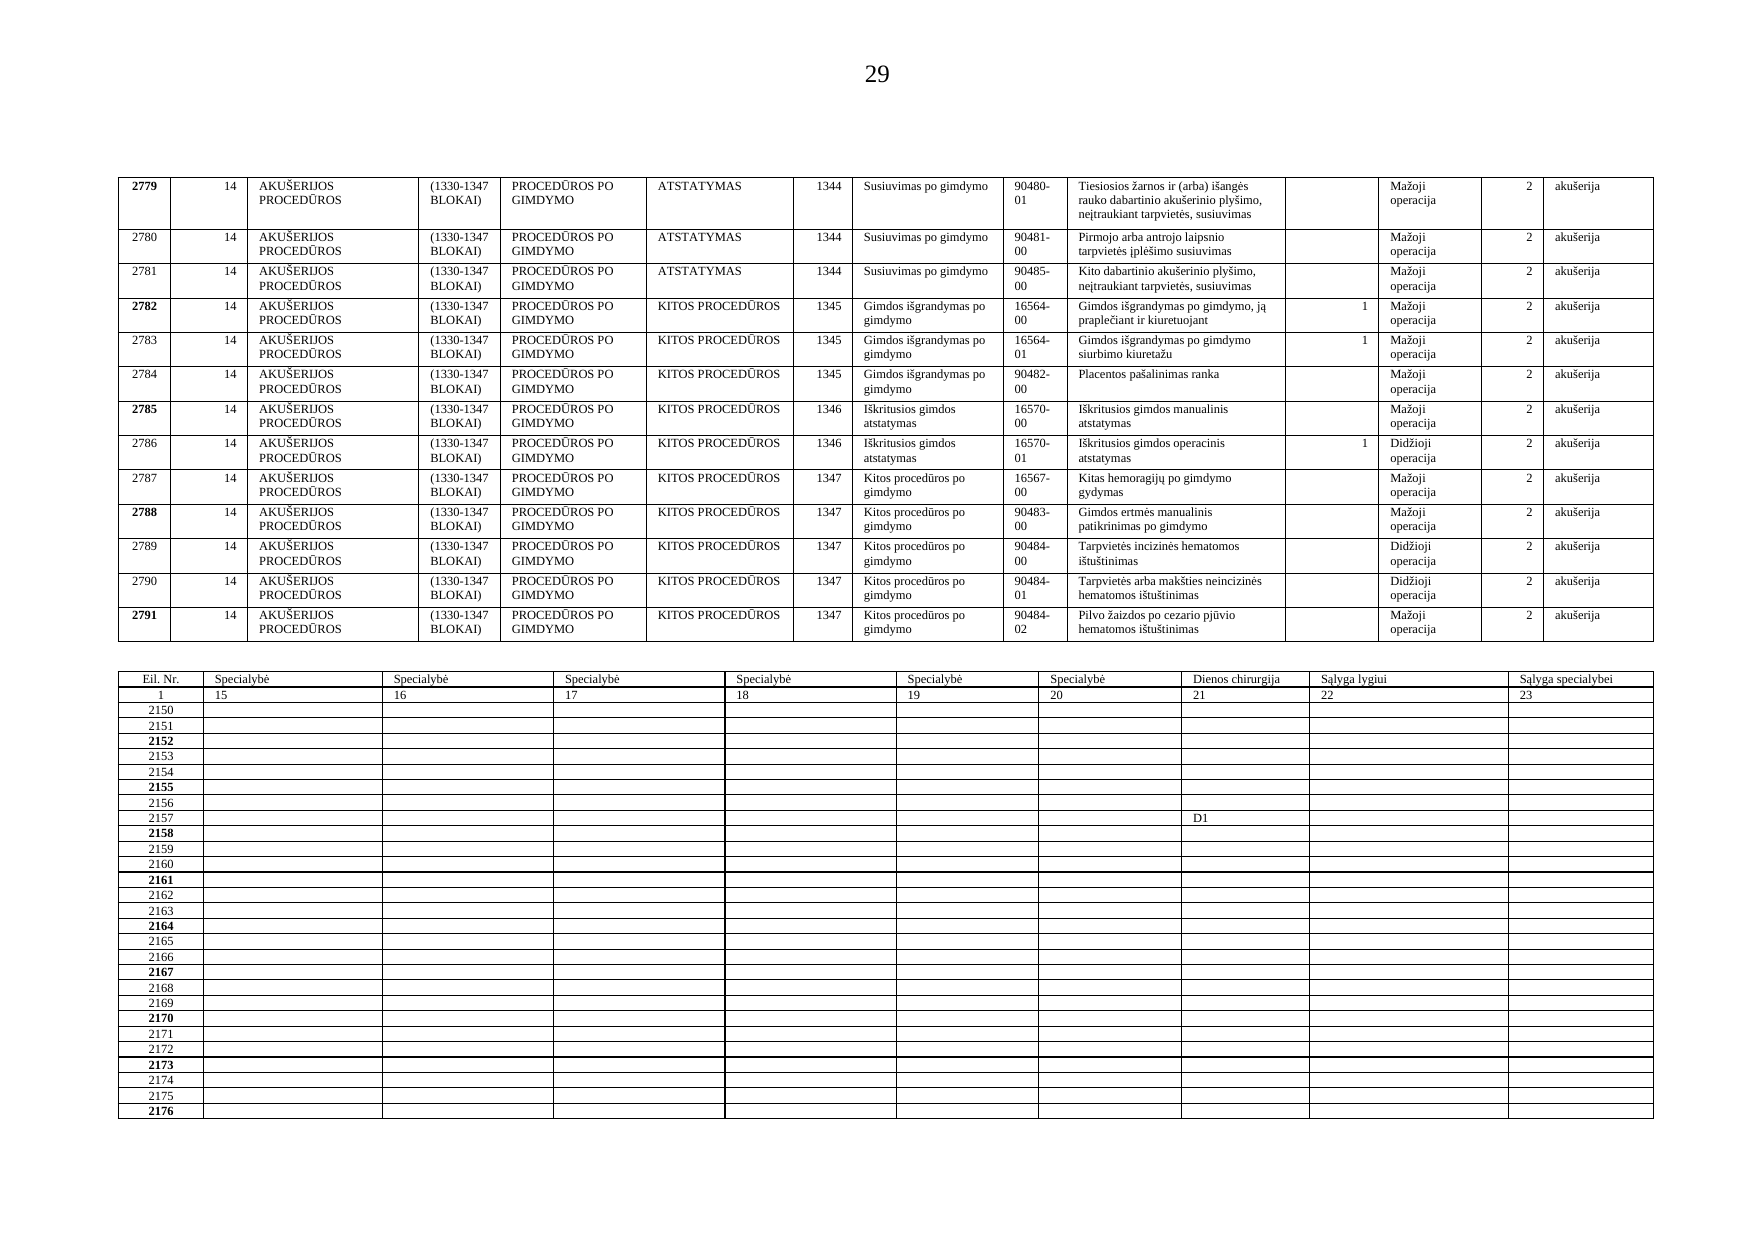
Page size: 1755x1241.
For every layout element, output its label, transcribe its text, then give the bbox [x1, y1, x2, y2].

table_cell 2779 [119, 178, 170, 229]
table_cell [1509, 1042, 1653, 1056]
table_cell AKUŠERIJOS PROCEDŪROS [248, 333, 418, 366]
table_header Dienos chirurgija [1182, 672, 1309, 686]
table_cell PROCEDŪROS PO GIMDYMO [501, 505, 646, 538]
table_cell [204, 1042, 382, 1056]
table_cell AKUŠERIJOS PROCEDŪROS [248, 299, 418, 332]
table_cell 2151 [119, 718, 203, 733]
table_cell [204, 718, 382, 733]
table_cell [1182, 703, 1309, 717]
table_cell PROCEDŪROS PO GIMDYMO [501, 299, 646, 332]
table_cell 16567-00 [1004, 470, 1067, 504]
table_cell [554, 765, 724, 779]
table_cell 2 [1482, 436, 1543, 469]
table_cell [1310, 842, 1508, 856]
table_cell [897, 842, 1038, 856]
table_cell 1347 [794, 539, 852, 572]
table_cell [383, 950, 553, 964]
table_cell [1310, 934, 1508, 948]
table_cell [1286, 608, 1378, 641]
table_cell 2 [1482, 574, 1543, 607]
table_cell 2163 [119, 903, 203, 918]
table_cell [1509, 749, 1653, 763]
table_cell [1039, 1011, 1181, 1026]
table_cell [1182, 1027, 1309, 1041]
table_cell (1330-1347 BLOKAI) [419, 470, 500, 504]
table_cell [383, 842, 553, 856]
table_cell 1344 [794, 264, 852, 297]
table_cell [383, 996, 553, 1010]
table_cell Tarpvietės incizinės hematomos ištuštinimas [1068, 539, 1285, 572]
table_cell akušerija [1544, 230, 1653, 263]
table_cell 2158 [119, 826, 203, 841]
table_cell 2172 [119, 1042, 203, 1056]
table_cell [1509, 934, 1653, 948]
table_cell akušerija [1544, 299, 1653, 332]
table_cell 2155 [119, 780, 203, 794]
table_cell [897, 826, 1038, 841]
table_cell 16564-00 [1004, 299, 1067, 332]
table_cell 2786 [119, 436, 170, 469]
table_cell [554, 1073, 724, 1087]
table_cell [1310, 718, 1508, 733]
table_header Specialybė [383, 672, 553, 686]
table_cell [383, 888, 553, 902]
table_cell [1310, 1088, 1508, 1103]
table_cell 2173 [119, 1058, 203, 1072]
table_cell [1182, 980, 1309, 995]
table_cell [554, 888, 724, 902]
table_cell PROCEDŪROS PO GIMDYMO [501, 539, 646, 572]
table_cell [726, 1104, 896, 1118]
table_cell [1039, 811, 1181, 825]
table_cell Mažoji operacija [1379, 333, 1481, 366]
table_cell [554, 1042, 724, 1056]
table_cell [1039, 765, 1181, 779]
table_cell 2165 [119, 934, 203, 948]
table_cell 14 [171, 299, 247, 332]
table_cell 20 [1039, 688, 1181, 702]
table_cell 14 [171, 505, 247, 538]
table_cell [1039, 873, 1181, 887]
table_cell [383, 934, 553, 948]
table_cell [726, 1042, 896, 1056]
table_cell [726, 1088, 896, 1103]
table_cell AKUŠERIJOS PROCEDŪROS [248, 178, 418, 229]
table_cell 90484-00 [1004, 539, 1067, 572]
table_cell 90485-00 [1004, 264, 1067, 297]
table_cell KITOS PROCEDŪROS [647, 505, 793, 538]
table_cell [554, 1058, 724, 1072]
table_cell [554, 1027, 724, 1041]
table_cell PROCEDŪROS PO GIMDYMO [501, 402, 646, 435]
table_cell [554, 826, 724, 841]
table_cell Gimdos išgrandymas po gimdymo [853, 299, 1003, 332]
table_cell [897, 780, 1038, 794]
table_cell [897, 1104, 1038, 1118]
table_cell KITOS PROCEDŪROS [647, 333, 793, 366]
table_cell [383, 1073, 553, 1087]
table_cell [1039, 1027, 1181, 1041]
table_cell [204, 873, 382, 887]
table_cell [897, 1027, 1038, 1041]
table_cell [1182, 1011, 1309, 1026]
table_cell [1286, 178, 1378, 229]
table_header Specialybė [204, 672, 382, 686]
table_cell [1286, 539, 1378, 572]
table_cell [1310, 1027, 1508, 1041]
table_header Specialybė [554, 672, 724, 686]
table_cell [204, 888, 382, 902]
table_cell 2161 [119, 873, 203, 887]
table_cell 90480-01 [1004, 178, 1067, 229]
table_cell KITOS PROCEDŪROS [647, 299, 793, 332]
table_cell [1509, 1011, 1653, 1026]
table_cell [1039, 734, 1181, 748]
table_cell Gimdos išgrandymas po gimdymo, ją praplečiant ir kiuretuojant [1068, 299, 1285, 332]
table_cell 2169 [119, 996, 203, 1010]
table_cell [383, 826, 553, 841]
table_cell [1182, 934, 1309, 948]
table_cell [1182, 965, 1309, 979]
table_cell [554, 811, 724, 825]
table_cell akušerija [1544, 505, 1653, 538]
table_cell 1344 [794, 230, 852, 263]
table_cell [383, 965, 553, 979]
table_cell [1039, 1042, 1181, 1056]
table_cell [554, 795, 724, 810]
table_cell 2 [1482, 299, 1543, 332]
table_cell [383, 1042, 553, 1056]
table_cell 1347 [794, 574, 852, 607]
table_cell Susiuvimas po gimdymo [853, 178, 1003, 229]
table_cell [1310, 1104, 1508, 1118]
table_cell [897, 903, 1038, 918]
table_cell [204, 919, 382, 933]
table_cell [726, 950, 896, 964]
table_cell [1039, 780, 1181, 794]
table_cell [1182, 1042, 1309, 1056]
table_cell [1182, 919, 1309, 933]
table_cell [1182, 950, 1309, 964]
table_cell [1509, 703, 1653, 717]
table_cell 2166 [119, 950, 203, 964]
table_cell 1 [1286, 299, 1378, 332]
table_cell [383, 795, 553, 810]
table_cell [1310, 1042, 1508, 1056]
table_cell [204, 1011, 382, 1026]
table_cell Tiesiosios žarnos ir (arba) išangės rauko dabartinio akušerinio plyšimo, neįtraukiant tarpvietės, susiuvimas [1068, 178, 1285, 229]
table_cell 1344 [794, 178, 852, 229]
table_cell [726, 703, 896, 717]
table_cell 1347 [794, 608, 852, 641]
table_header Specialybė [1039, 672, 1181, 686]
table_cell [1310, 1058, 1508, 1072]
table_cell Mažoji operacija [1379, 470, 1481, 504]
table_cell [1039, 1088, 1181, 1103]
table_cell [383, 734, 553, 748]
table_cell [1509, 842, 1653, 856]
table_cell [1310, 873, 1508, 887]
table_cell AKUŠERIJOS PROCEDŪROS [248, 505, 418, 538]
table_cell [1039, 919, 1181, 933]
table_cell [1509, 1027, 1653, 1041]
table_cell Pirmojo arba antrojo laipsnio tarpvietės įplėšimo susiuvimas [1068, 230, 1285, 263]
table_cell [383, 1058, 553, 1072]
table_cell [554, 996, 724, 1010]
table_cell 18 [726, 688, 896, 702]
table_cell [383, 1104, 553, 1118]
table_header Specialybė [897, 672, 1038, 686]
table_cell [383, 718, 553, 733]
table_cell [726, 811, 896, 825]
table_cell [204, 996, 382, 1010]
table_cell [554, 718, 724, 733]
table_cell 1345 [794, 299, 852, 332]
table_cell 16570-01 [1004, 436, 1067, 469]
table_cell Gimdos ertmės manualinis patikrinimas po gimdymo [1068, 505, 1285, 538]
table_cell 2780 [119, 230, 170, 263]
table_cell [554, 842, 724, 856]
table_cell akušerija [1544, 402, 1653, 435]
table_cell PROCEDŪROS PO GIMDYMO [501, 264, 646, 297]
table_cell [1182, 857, 1309, 871]
table_cell PROCEDŪROS PO GIMDYMO [501, 436, 646, 469]
table_cell [554, 1088, 724, 1103]
table_cell AKUŠERIJOS PROCEDŪROS [248, 539, 418, 572]
table_cell [1509, 780, 1653, 794]
table_cell [726, 1011, 896, 1026]
table_cell 2157 [119, 811, 203, 825]
table_cell KITOS PROCEDŪROS [647, 539, 793, 572]
table_cell [554, 873, 724, 887]
table_cell [1310, 811, 1508, 825]
table_cell [1039, 1073, 1181, 1087]
table_cell [897, 950, 1038, 964]
table_cell PROCEDŪROS PO GIMDYMO [501, 333, 646, 366]
table_cell Kitos procedūros po gimdymo [853, 608, 1003, 641]
table_cell [1039, 1104, 1181, 1118]
table_cell [204, 842, 382, 856]
table_cell 14 [171, 436, 247, 469]
table_cell 2168 [119, 980, 203, 995]
table_cell Tarpvietės arba makšties neincizinės hematomos ištuštinimas [1068, 574, 1285, 607]
table_cell Kitas hemoragijų po gimdymo gydymas [1068, 470, 1285, 504]
table_cell [1310, 734, 1508, 748]
table_cell Iškritusios gimdos atstatymas [853, 436, 1003, 469]
table_cell [383, 1027, 553, 1041]
table_cell [1509, 980, 1653, 995]
table_cell [1286, 230, 1378, 263]
table_cell [897, 795, 1038, 810]
table_cell [554, 965, 724, 979]
table_cell [897, 996, 1038, 1010]
table_cell [726, 718, 896, 733]
table_cell [726, 1027, 896, 1041]
table_cell 90481-00 [1004, 230, 1067, 263]
table_cell ATSTATYMAS [647, 178, 793, 229]
table_cell 2781 [119, 264, 170, 297]
table_cell [1509, 857, 1653, 871]
table_cell [1039, 842, 1181, 856]
table_cell 2176 [119, 1104, 203, 1118]
table_cell AKUŠERIJOS PROCEDŪROS [248, 230, 418, 263]
table_cell [1310, 980, 1508, 995]
table_cell Gimdos išgrandymas po gimdymo siurbimo kiuretažu [1068, 333, 1285, 366]
table_cell Mažoji operacija [1379, 299, 1481, 332]
table_cell PROCEDŪROS PO GIMDYMO [501, 230, 646, 263]
table_cell [1039, 857, 1181, 871]
table_cell [897, 811, 1038, 825]
table_cell [1509, 996, 1653, 1010]
table_cell [204, 934, 382, 948]
table_cell Mažoji operacija [1379, 505, 1481, 538]
table_cell [897, 734, 1038, 748]
table_cell [1182, 1104, 1309, 1118]
table_cell 90483-00 [1004, 505, 1067, 538]
table_cell KITOS PROCEDŪROS [647, 608, 793, 641]
table_cell 1346 [794, 436, 852, 469]
table_cell [1509, 765, 1653, 779]
table_cell [897, 873, 1038, 887]
table_cell akušerija [1544, 574, 1653, 607]
table_cell [1310, 765, 1508, 779]
table_cell 1347 [794, 505, 852, 538]
table_cell [1039, 996, 1181, 1010]
table_cell [1310, 1011, 1508, 1026]
table_cell akušerija [1544, 539, 1653, 572]
table_cell akušerija [1544, 178, 1653, 229]
table_cell ATSTATYMAS [647, 230, 793, 263]
table_cell PROCEDŪROS PO GIMDYMO [501, 367, 646, 401]
table_cell 23 [1509, 688, 1653, 702]
table_cell 2 [1482, 539, 1543, 572]
table_cell 2150 [119, 703, 203, 717]
table_cell [554, 734, 724, 748]
table_cell Iškritusios gimdos manualinis atstatymas [1068, 402, 1285, 435]
table_cell 14 [171, 402, 247, 435]
table_cell 90484-01 [1004, 574, 1067, 607]
table_cell KITOS PROCEDŪROS [647, 402, 793, 435]
table_cell [897, 718, 1038, 733]
table_cell 2 [1482, 402, 1543, 435]
table_cell Mažoji operacija [1379, 367, 1481, 401]
table_cell Susiuvimas po gimdymo [853, 230, 1003, 263]
table_cell [1182, 1073, 1309, 1087]
table_cell [383, 703, 553, 717]
table_cell [204, 857, 382, 871]
table_cell (1330-1347 BLOKAI) [419, 178, 500, 229]
table_cell [726, 965, 896, 979]
table_cell [1509, 1088, 1653, 1103]
table_cell 2 [1482, 264, 1543, 297]
table_cell [1310, 919, 1508, 933]
table_cell [1039, 980, 1181, 995]
table_cell AKUŠERIJOS PROCEDŪROS [248, 264, 418, 297]
table_cell AKUŠERIJOS PROCEDŪROS [248, 367, 418, 401]
table_cell [1509, 734, 1653, 748]
table_cell 2784 [119, 367, 170, 401]
table_cell 2791 [119, 608, 170, 641]
table_cell [1182, 1088, 1309, 1103]
table_cell 2790 [119, 574, 170, 607]
table_cell [554, 780, 724, 794]
table_cell 2783 [119, 333, 170, 366]
table_cell akušerija [1544, 367, 1653, 401]
table_cell [204, 1058, 382, 1072]
table_cell [726, 919, 896, 933]
table_cell 16564-01 [1004, 333, 1067, 366]
table_cell [1182, 903, 1309, 918]
table_cell [204, 1088, 382, 1103]
table_cell [1509, 873, 1653, 887]
table_cell Kitos procedūros po gimdymo [853, 505, 1003, 538]
table_cell [726, 795, 896, 810]
table_cell [554, 903, 724, 918]
table_cell (1330-1347 BLOKAI) [419, 230, 500, 263]
table_cell [1039, 703, 1181, 717]
table_cell [1182, 795, 1309, 810]
table_cell [897, 1058, 1038, 1072]
table_cell [1286, 470, 1378, 504]
table_cell [1039, 826, 1181, 841]
table_cell [897, 965, 1038, 979]
table_cell 2171 [119, 1027, 203, 1041]
table_cell [1509, 1058, 1653, 1072]
table_cell AKUŠERIJOS PROCEDŪROS [248, 436, 418, 469]
table_cell ATSTATYMAS [647, 264, 793, 297]
table_cell [1310, 780, 1508, 794]
table_cell [204, 950, 382, 964]
table_cell 14 [171, 608, 247, 641]
table_cell [383, 1088, 553, 1103]
table_cell [383, 857, 553, 871]
table_cell 14 [171, 333, 247, 366]
table_cell 2 [1482, 230, 1543, 263]
table_cell [1310, 1073, 1508, 1087]
table_cell [726, 749, 896, 763]
table_cell [1039, 749, 1181, 763]
table_header Sąlyga lygiui [1310, 672, 1508, 686]
table_cell [204, 1104, 382, 1118]
table_cell [204, 703, 382, 717]
table_cell 2174 [119, 1073, 203, 1087]
table_cell [1310, 826, 1508, 841]
table_cell [897, 888, 1038, 902]
table_cell 15 [204, 688, 382, 702]
table_header Sąlyga specialybei [1509, 672, 1653, 686]
table_cell [1039, 718, 1181, 733]
table_cell akušerija [1544, 470, 1653, 504]
table_cell [554, 703, 724, 717]
table_cell [1182, 1058, 1309, 1072]
table_cell 1345 [794, 367, 852, 401]
table_cell 14 [171, 230, 247, 263]
table_cell Mažoji operacija [1379, 264, 1481, 297]
table_cell [1509, 903, 1653, 918]
table_cell [204, 749, 382, 763]
table_cell [726, 826, 896, 841]
table_cell [383, 765, 553, 779]
table_cell [1286, 264, 1378, 297]
table_cell [383, 1011, 553, 1026]
table_cell 14 [171, 264, 247, 297]
table_cell [1310, 888, 1508, 902]
table_cell [726, 857, 896, 871]
table_cell 2 [1482, 178, 1543, 229]
table_cell 21 [1182, 688, 1309, 702]
table_header Specialybė [726, 672, 896, 686]
table_cell Didžioji operacija [1379, 436, 1481, 469]
table_cell AKUŠERIJOS PROCEDŪROS [248, 574, 418, 607]
table_cell [897, 857, 1038, 871]
table_cell 14 [171, 367, 247, 401]
table_cell [1509, 811, 1653, 825]
table_cell [1286, 574, 1378, 607]
table_cell (1330-1347 BLOKAI) [419, 264, 500, 297]
table_cell 1 [119, 688, 203, 702]
table_cell 2 [1482, 367, 1543, 401]
table_cell KITOS PROCEDŪROS [647, 436, 793, 469]
table_cell 2788 [119, 505, 170, 538]
table_cell [1509, 826, 1653, 841]
table_cell [897, 1073, 1038, 1087]
table_cell Kito dabartinio akušerinio plyšimo, neįtraukiant tarpvietės, susiuvimas [1068, 264, 1285, 297]
table_cell 1 [1286, 333, 1378, 366]
table_cell [1509, 965, 1653, 979]
table_cell [1182, 780, 1309, 794]
table_cell Iškritusios gimdos operacinis atstatymas [1068, 436, 1285, 469]
table_cell [554, 857, 724, 871]
table_cell 16 [383, 688, 553, 702]
table_cell AKUŠERIJOS PROCEDŪROS [248, 402, 418, 435]
table_cell 1346 [794, 402, 852, 435]
table_cell [554, 934, 724, 948]
table_cell [554, 749, 724, 763]
table_cell [1509, 919, 1653, 933]
table_cell PROCEDŪROS PO GIMDYMO [501, 470, 646, 504]
table_cell [1286, 367, 1378, 401]
table_cell [1039, 888, 1181, 902]
table_cell [1182, 765, 1309, 779]
table_cell KITOS PROCEDŪROS [647, 470, 793, 504]
table_cell [554, 1011, 724, 1026]
table_cell [554, 980, 724, 995]
table_cell [897, 1088, 1038, 1103]
table_cell [1310, 996, 1508, 1010]
table_cell [1039, 903, 1181, 918]
table_cell (1330-1347 BLOKAI) [419, 299, 500, 332]
table_cell [204, 765, 382, 779]
table_cell (1330-1347 BLOKAI) [419, 608, 500, 641]
table_cell [383, 811, 553, 825]
table_cell Mažoji operacija [1379, 230, 1481, 263]
table_cell Susiuvimas po gimdymo [853, 264, 1003, 297]
table_cell 2164 [119, 919, 203, 933]
table_cell [1509, 1104, 1653, 1118]
table_cell [726, 934, 896, 948]
table_cell 14 [171, 574, 247, 607]
table_cell [1509, 1073, 1653, 1087]
table_cell [204, 980, 382, 995]
table_cell 2 [1482, 608, 1543, 641]
table_cell 1345 [794, 333, 852, 366]
table_cell [1182, 873, 1309, 887]
table_cell [897, 919, 1038, 933]
table_cell [554, 950, 724, 964]
table_cell 2782 [119, 299, 170, 332]
table_cell [1039, 950, 1181, 964]
table_cell [204, 1027, 382, 1041]
table_cell [726, 888, 896, 902]
table_cell [1182, 749, 1309, 763]
table_cell AKUŠERIJOS PROCEDŪROS [248, 608, 418, 641]
table_cell [383, 749, 553, 763]
table_cell [726, 734, 896, 748]
table_cell [204, 811, 382, 825]
table_cell [1310, 903, 1508, 918]
table_cell 2160 [119, 857, 203, 871]
table_cell akušerija [1544, 608, 1653, 641]
table_cell [897, 980, 1038, 995]
table_cell 2 [1482, 505, 1543, 538]
table_cell [1182, 996, 1309, 1010]
table_cell [1039, 965, 1181, 979]
table_cell [897, 1042, 1038, 1056]
table_cell [383, 980, 553, 995]
table_cell [204, 734, 382, 748]
table_cell 17 [554, 688, 724, 702]
table_cell Didžioji operacija [1379, 574, 1481, 607]
table_cell 14 [171, 178, 247, 229]
table_cell [554, 919, 724, 933]
table_cell [1286, 505, 1378, 538]
table_cell 1 [1286, 436, 1378, 469]
table_cell 2167 [119, 965, 203, 979]
table_cell [204, 795, 382, 810]
table_cell [726, 780, 896, 794]
table_cell 2170 [119, 1011, 203, 1026]
table_cell (1330-1347 BLOKAI) [419, 402, 500, 435]
table_cell Mažoji operacija [1379, 608, 1481, 641]
table_cell [897, 749, 1038, 763]
table_cell [1182, 734, 1309, 748]
table_cell [1286, 402, 1378, 435]
table_cell AKUŠERIJOS PROCEDŪROS [248, 470, 418, 504]
table_cell [204, 903, 382, 918]
table_cell [726, 1058, 896, 1072]
table_cell [1310, 965, 1508, 979]
table_cell [1039, 934, 1181, 948]
table_cell (1330-1347 BLOKAI) [419, 436, 500, 469]
table_cell [1039, 795, 1181, 810]
table_cell 2159 [119, 842, 203, 856]
table_cell Mažoji operacija [1379, 178, 1481, 229]
table_cell 2 [1482, 333, 1543, 366]
table_cell [204, 780, 382, 794]
table_cell Iškritusios gimdos atstatymas [853, 402, 1003, 435]
table_cell [1509, 888, 1653, 902]
table_cell 2787 [119, 470, 170, 504]
table_cell (1330-1347 BLOKAI) [419, 333, 500, 366]
table_cell Placentos pašalinimas ranka [1068, 367, 1285, 401]
table_cell akušerija [1544, 333, 1653, 366]
table_cell (1330-1347 BLOKAI) [419, 574, 500, 607]
table_cell [383, 903, 553, 918]
table_cell 2785 [119, 402, 170, 435]
table_cell [204, 965, 382, 979]
table_cell [726, 903, 896, 918]
table_cell akušerija [1544, 436, 1653, 469]
table_cell [1310, 703, 1508, 717]
table_cell 16570-00 [1004, 402, 1067, 435]
table_cell [1182, 842, 1309, 856]
table_cell KITOS PROCEDŪROS [647, 574, 793, 607]
table_cell 2152 [119, 734, 203, 748]
table_cell Kitos procedūros po gimdymo [853, 574, 1003, 607]
table_cell [897, 1011, 1038, 1026]
table_cell [1509, 795, 1653, 810]
table_cell (1330-1347 BLOKAI) [419, 505, 500, 538]
table_cell [726, 842, 896, 856]
table_cell [1310, 857, 1508, 871]
table_cell [204, 826, 382, 841]
table_cell 19 [897, 688, 1038, 702]
table_cell PROCEDŪROS PO GIMDYMO [501, 574, 646, 607]
table_cell Didžioji operacija [1379, 539, 1481, 572]
table_cell 2162 [119, 888, 203, 902]
table_cell [726, 980, 896, 995]
table_cell 2789 [119, 539, 170, 572]
table_cell [1182, 718, 1309, 733]
table_cell Gimdos išgrandymas po gimdymo [853, 367, 1003, 401]
table_cell [1509, 950, 1653, 964]
table_cell [554, 1104, 724, 1118]
table_cell 22 [1310, 688, 1508, 702]
table_cell 1347 [794, 470, 852, 504]
table_cell [1182, 888, 1309, 902]
table_cell Gimdos išgrandymas po gimdymo [853, 333, 1003, 366]
table_cell 2153 [119, 749, 203, 763]
table_cell [1310, 749, 1508, 763]
table_cell [383, 873, 553, 887]
table_cell Kitos procedūros po gimdymo [853, 539, 1003, 572]
table_cell Pilvo žaizdos po cezario pjūvio hematomos ištuštinimas [1068, 608, 1285, 641]
table_cell 2 [1482, 470, 1543, 504]
table_cell 2175 [119, 1088, 203, 1103]
table_cell 14 [171, 470, 247, 504]
table_cell 90482-00 [1004, 367, 1067, 401]
table_cell 90484-02 [1004, 608, 1067, 641]
table_cell Kitos procedūros po gimdymo [853, 470, 1003, 504]
table_cell 14 [171, 539, 247, 572]
table_cell [1310, 795, 1508, 810]
table_cell Mažoji operacija [1379, 402, 1481, 435]
table_cell [897, 934, 1038, 948]
table_cell [726, 996, 896, 1010]
table_cell [1310, 950, 1508, 964]
table_cell [726, 1073, 896, 1087]
table_cell KITOS PROCEDŪROS [647, 367, 793, 401]
table_cell [897, 703, 1038, 717]
table_cell 2156 [119, 795, 203, 810]
table_cell [383, 780, 553, 794]
table_cell [383, 919, 553, 933]
table_cell PROCEDŪROS PO GIMDYMO [501, 608, 646, 641]
table_cell 2154 [119, 765, 203, 779]
table_cell [1182, 826, 1309, 841]
table_cell [897, 765, 1038, 779]
table_cell [1509, 718, 1653, 733]
table_cell [726, 873, 896, 887]
table_cell D1 [1182, 811, 1309, 825]
table_cell (1330-1347 BLOKAI) [419, 367, 500, 401]
table_header Eil. Nr. [119, 672, 203, 686]
table_cell akušerija [1544, 264, 1653, 297]
table_cell PROCEDŪROS PO GIMDYMO [501, 178, 646, 229]
table_cell [204, 1073, 382, 1087]
table_cell [1039, 1058, 1181, 1072]
table_cell [726, 765, 896, 779]
table_cell (1330-1347 BLOKAI) [419, 539, 500, 572]
